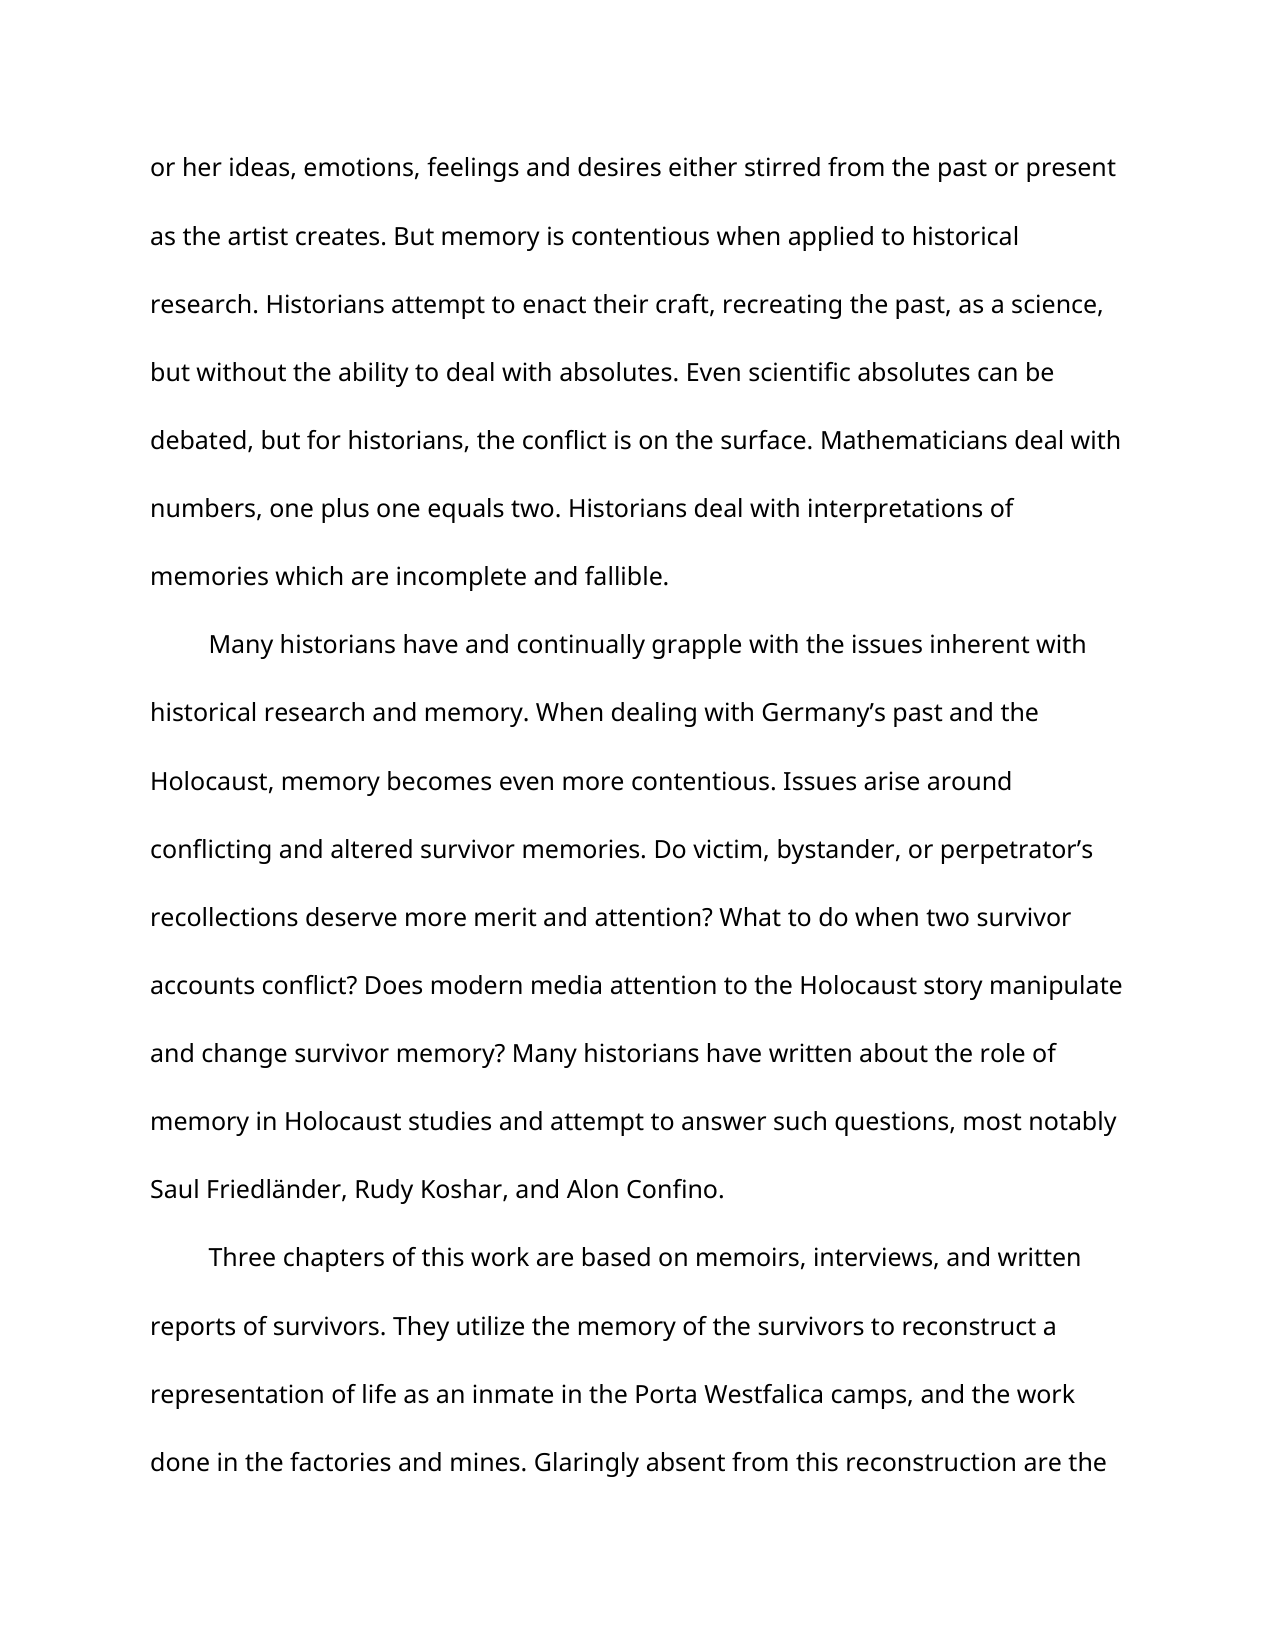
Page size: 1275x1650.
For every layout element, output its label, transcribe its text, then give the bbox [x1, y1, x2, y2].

text or her ideas, emotions, feelings and desires either stirred from the past or present as the artist creates. But memory is contentious when applied to historical research. Historians attempt to enact their craft, recreating the past, as a science, but without the ability to deal with absolutes. Even scientific absolutes can be debated, but for historians, the conflict is on the surface. Mathematicians deal with numbers, one plus one equals two. Historians deal with interpretations of memories which are incomplete and fallible. [150, 150, 1125, 593]
text Three chapters of this work are based on memoirs, interviews, and written reports of survivors. They utilize the memory of the survivors to reconstruct a representation of life as an inmate in the Porta Westfalica camps, and the work done in the factories and mines. Glaringly absent from this reconstruction are the [150, 1240, 1125, 1478]
text Many historians have and continually grapple with the issues inherent with historical research and memory. When dealing with Germany’s past and the Holocaust, memory becomes even more contentious. Issues arise around conflicting and altered survivor memories. Do victim, bystander, or perpetrator’s recollections deserve more merit and attention? What to do when two survivor accounts conflict? Does modern media attention to the Holocaust story manipulate and change survivor memory? Many historians have written about the role of memory in Holocaust studies and attempt to answer such questions, most notably Saul Friedländer, Rudy Koshar, and Alon Confino. [150, 627, 1125, 1206]
